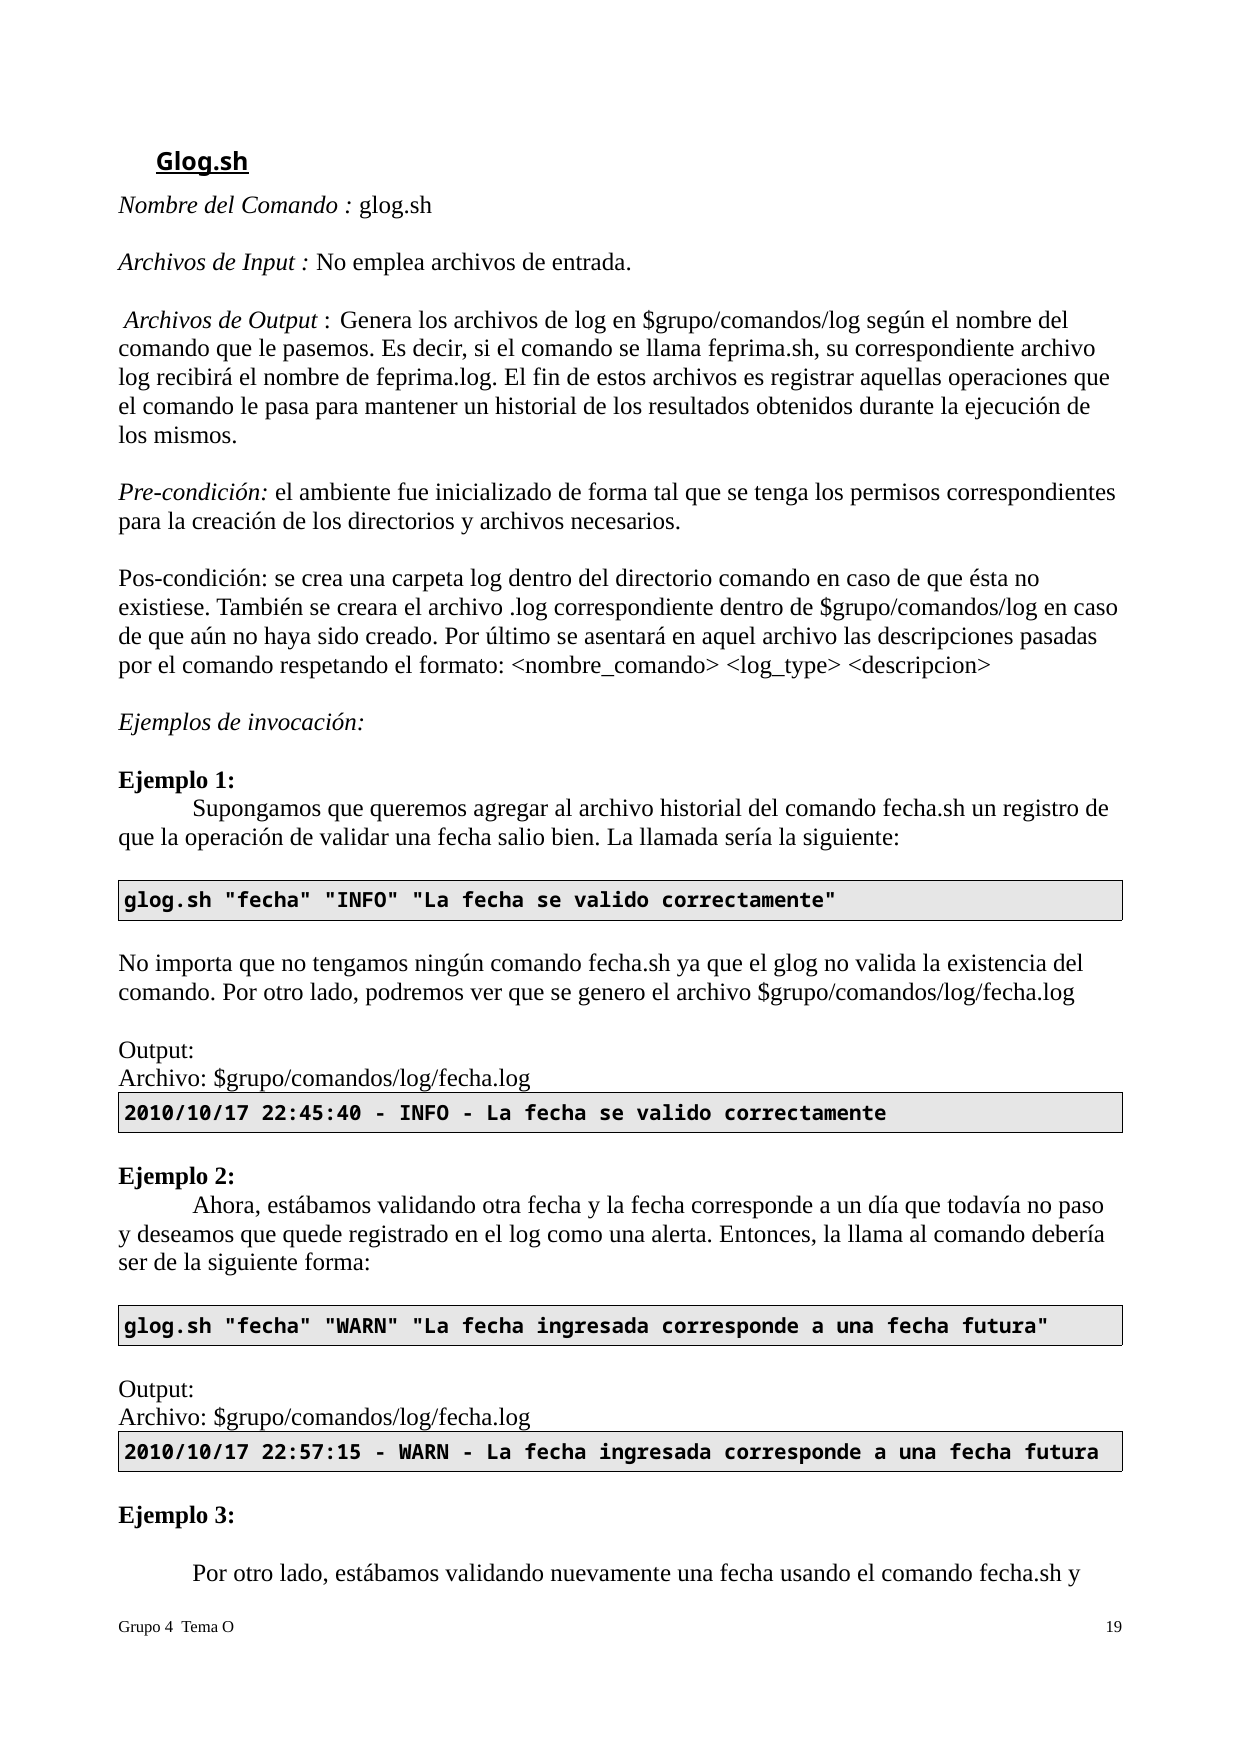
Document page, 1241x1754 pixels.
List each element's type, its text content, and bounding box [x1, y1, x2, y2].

table_header 2010/10/17 22:45:40 - INFO - La fecha se valido correctamente [119, 1093, 1122, 1132]
table_header glog.sh "fecha" "WARN" "La fecha ingresada corresponde a una fecha futura" [119, 1306, 1122, 1345]
table_header 2010/10/17 22:57:15 - WARN - La fecha ingresada corresponde a una fecha futura [119, 1432, 1122, 1471]
text Pre-condición: el ambiente fue inicializado de forma tal que se tenga los permisos correspondientes para la creación de los directorios y archivos necesarios. [118, 477, 1122, 535]
text Archivo: $grupo/comandos/log/fecha.log [118, 1063, 1122, 1092]
text Output: [118, 1035, 1122, 1063]
text Ejemplo 2: [118, 1161, 1122, 1190]
subtitle Glog.sh [156, 143, 1122, 177]
text Nombre del Comando : glog.sh [118, 190, 1122, 218]
text Ejemplo 1: [118, 765, 1122, 793]
text Pos-condición: se crea una carpeta log dentro del directorio comando en caso de que ésta no existiese. También se creara el archivo .log correspondiente dentro de $grupo/comandos/log en caso de que aún no haya sido creado. Por último se asentará en aquel archivo las descripciones pasadas por el comando respetando el formato: <nombre_comando> <log_type> <descripcion> [118, 563, 1122, 678]
text Ahora, estábamos validando otra fecha y la fecha corresponde a un día que todavía no paso y deseamos que quede registrado en el log como una alerta. Entonces, la llama al comando debería ser de la siguiente forma: [118, 1190, 1122, 1276]
text Por otro lado, estábamos validando nuevamente una fecha usando el comando fecha.sh y [118, 1558, 1122, 1586]
text Output: [118, 1374, 1122, 1402]
text Supongamos que queremos agregar al archivo historial del comando fecha.sh un registro de que la operación de validar una fecha salio bien. La llamada sería la siguiente: [118, 793, 1122, 851]
text Archivos de Input : No emplea archivos de entrada. [118, 247, 1122, 276]
table_header glog.sh "fecha" "INFO" "La fecha se valido correctamente" [119, 881, 1122, 920]
text No importa que no tengamos ningún comando fecha.sh ya que el glog no valida la existencia del comando. Por otro lado, podremos ver que se genero el archivo $grupo/comandos/log/fecha.log [118, 948, 1122, 1006]
text Ejemplos de invocación: [118, 707, 1122, 736]
text Archivo: $grupo/comandos/log/fecha.log [118, 1402, 1122, 1431]
text Archivos de Output : Genera los archivos de log en $grupo/comandos/log según el nombre del comando que le pasemos. Es decir, si el comando se llama feprima.sh, su correspondiente archivo log recibirá el nombre de feprima.log. El fin de estos archivos es registrar aquellas operaciones que el comando le pasa para mantener un historial de los resultados obtenidos durante la ejecución de los mismos. [118, 305, 1122, 448]
text Ejemplo 3: [118, 1500, 1122, 1529]
